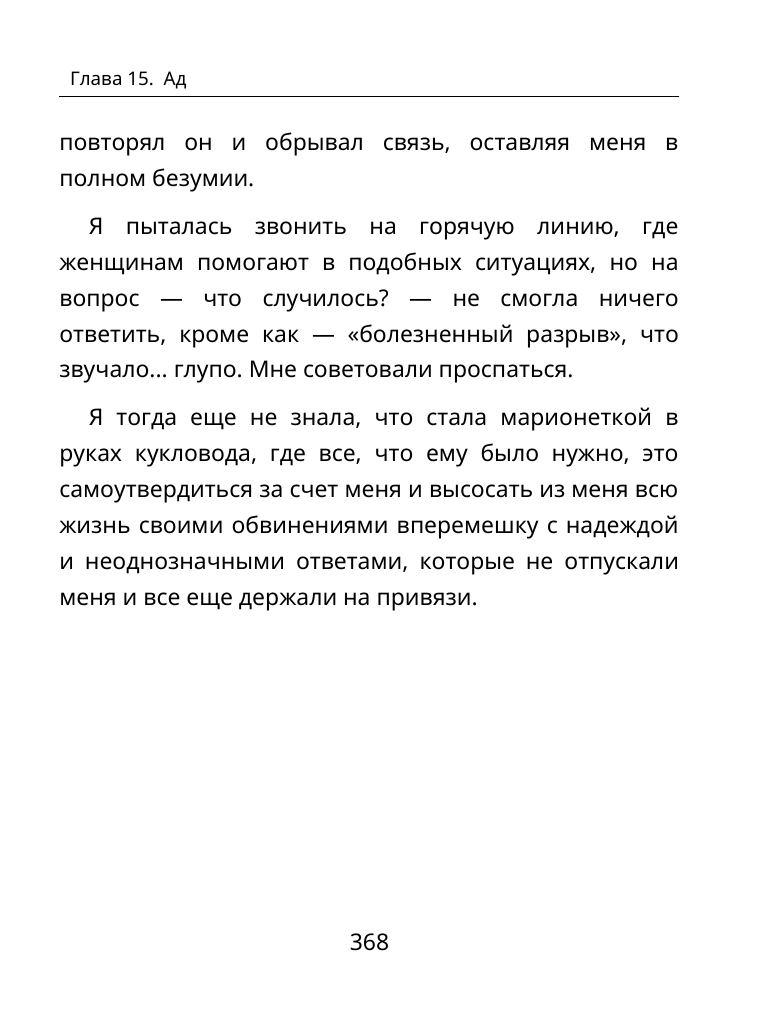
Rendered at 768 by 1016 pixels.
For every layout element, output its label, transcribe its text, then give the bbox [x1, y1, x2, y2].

text Я тогда еще не знала, что стала марионеткой в руках кукловода, где все, что ему было нужно, это самоутвердиться за счет меня и высосать из меня всю жизнь своими обвинениями вперемешку с надеждой и неоднозначными ответами, которые не отпускали меня и все еще держали на привязи. [59, 401, 679, 612]
text повторял он и обрывал связь, оставляя меня в полном безумии. [59, 126, 679, 193]
text Я пыталась звонить на горячую линию, где женщинам помогают в подобных ситуациях, но на вопрос — что случилось? — не смогла ничего ответить, кроме как — «болезненный разрыв», что звучало... глупо. Мне советовали проспаться. [59, 210, 679, 385]
